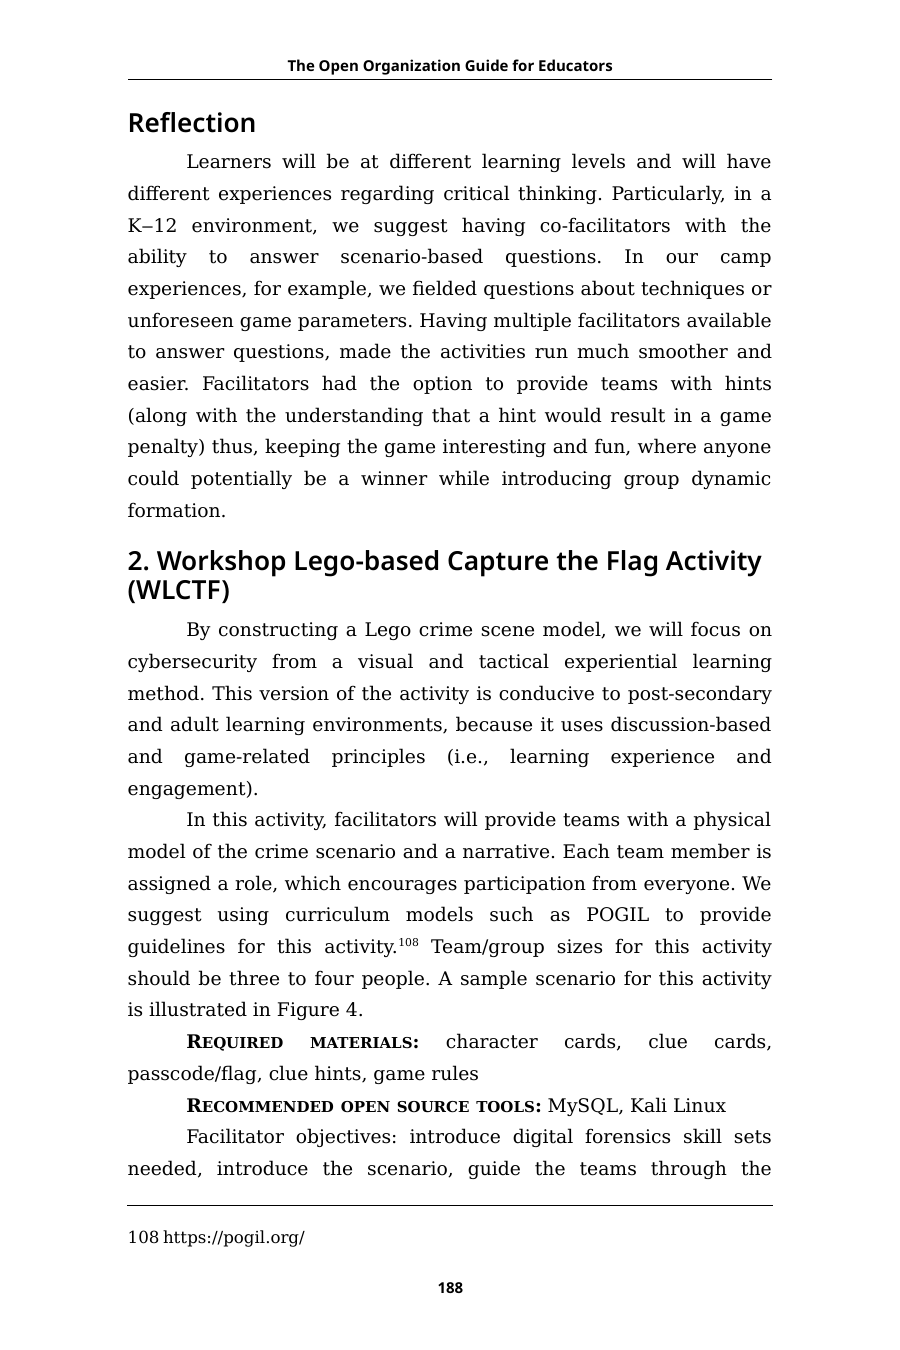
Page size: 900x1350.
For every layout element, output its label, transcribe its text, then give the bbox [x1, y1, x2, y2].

text In this activity, facilitators will provide teams with a physical model of the crime scenario and a narrative. Each team member is assigned a role, which encourages participation from everyone. We suggest using curriculum models such as POGIL to provide guidelines for this activity. Team/group sizes for this activity should be three to four people. A sample scenario for this activity is illustrated in Figure 4. [127, 809, 772, 1021]
text Learners will be at different learning levels and will have different experiences regarding critical thinking. Particularly, in a K‒12 environment, we suggest having co-facilitators with the ability to answer scenario-based questions. In our camp experiences, for example, we fielded questions about techniques or unforeseen game parameters. Having multiple facilitators available to answer questions, made the activities run much smoother and easier. Facilitators had the option to provide teams with hints (along with the understanding that a hint would result in a game penalty) thus, keeping the game interesting and fun, where anyone could potentially be a winner while introducing group dynamic formation. [127, 152, 772, 522]
text https://pogil.org/ [127, 1228, 772, 1247]
text By constructing a Lego crime scene model, we will focus on cybersecurity from a visual and tactical experiential learning method. This version of the activity is conducive to post-secondary and adult learning environments, because it uses discussion-based and game-related principles (i.e., learning experience and engagement). [127, 619, 772, 799]
text Facilitator objectives: introduce digital forensics skill sets needed, introduce the scenario, guide the teams through the [127, 1127, 772, 1180]
text Required materials: character cards, clue cards, passcode/flag, clue hints, game rules [127, 1031, 772, 1085]
subtitle 2. Workshop Lego-based Capture the Flag Activity (WLCTF) [127, 546, 772, 607]
text Recommended open source tools: MySQL, Kali Linux [127, 1094, 772, 1117]
subtitle Reflection [127, 109, 772, 139]
